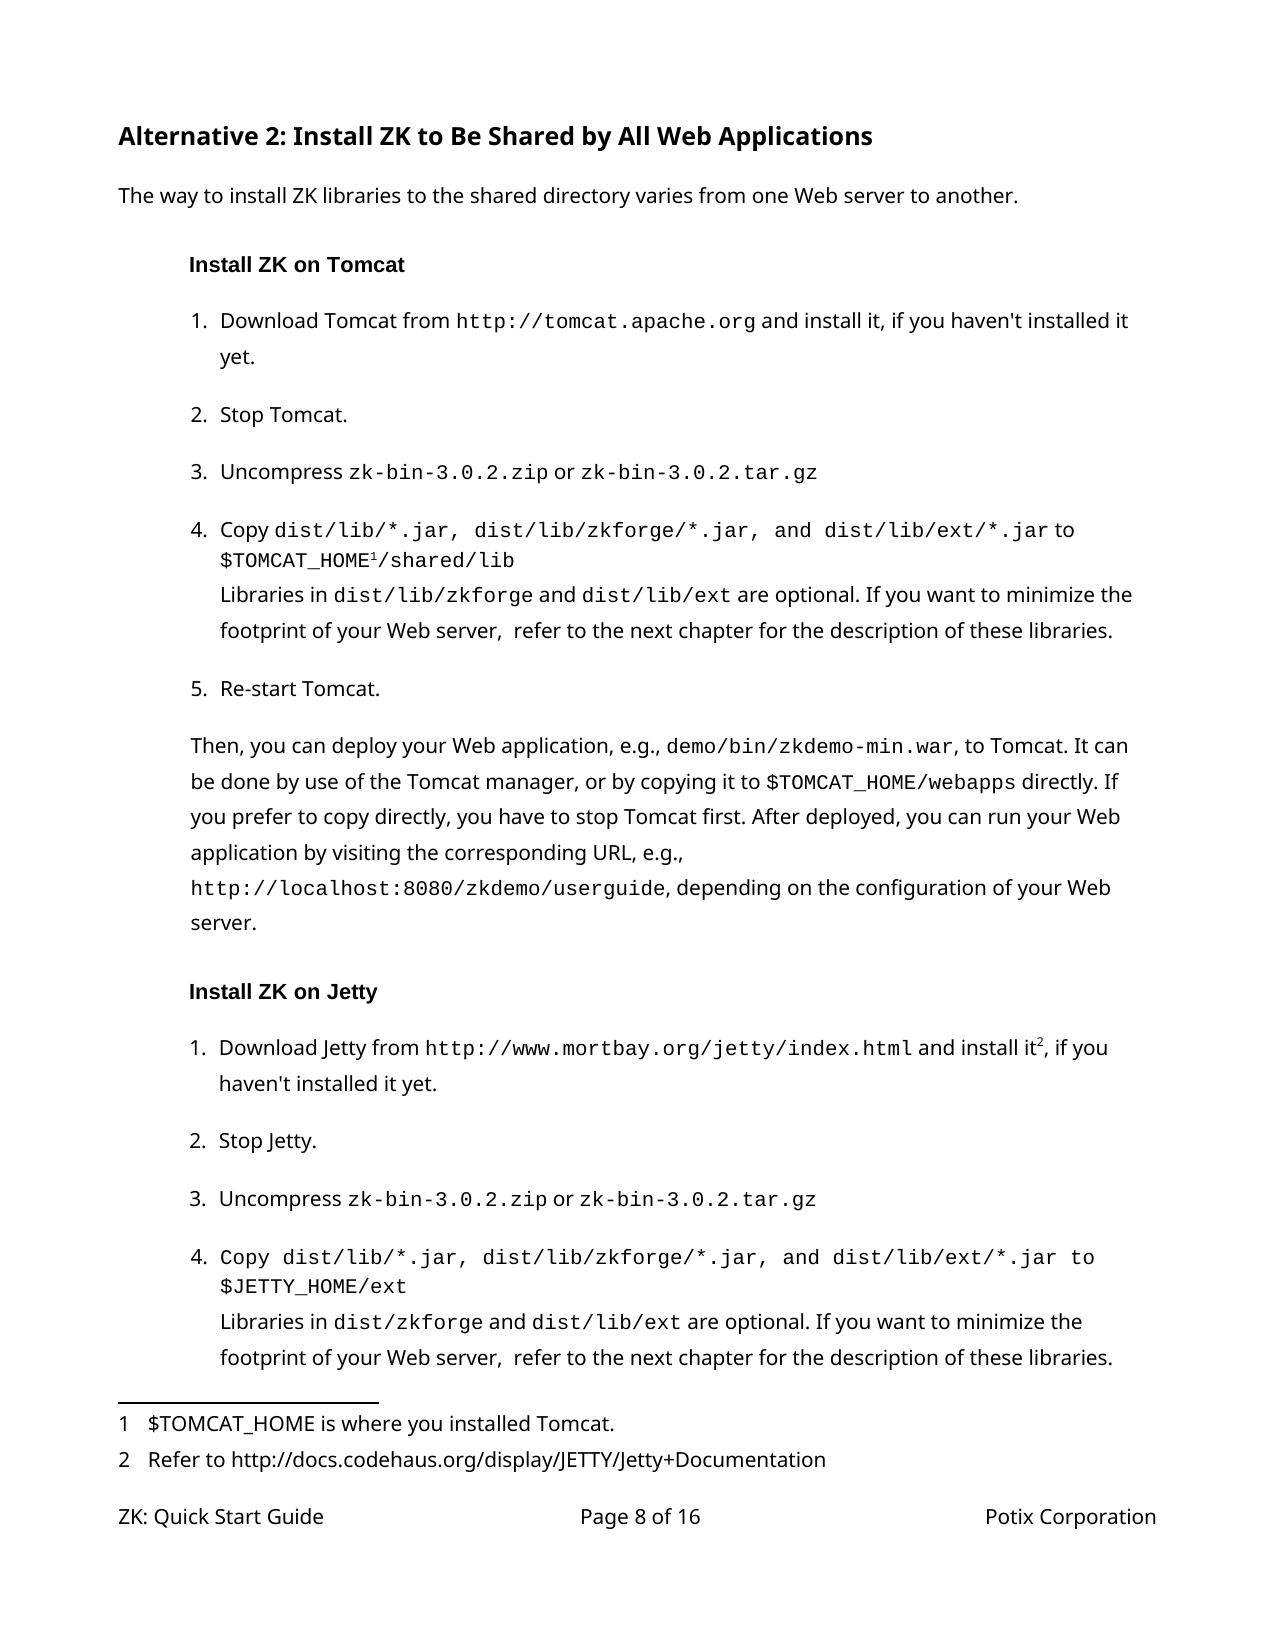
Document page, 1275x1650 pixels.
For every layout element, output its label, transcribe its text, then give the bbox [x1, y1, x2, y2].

list Stop Jetty. [189, 1127, 1157, 1155]
list Uncompress zk-bin-3.0.2.zip or zk-bin-3.0.2.tar.gz [189, 1184, 1157, 1213]
subtitle Install ZK on Tomcat [189, 252, 1157, 277]
list Download Jetty from http://www.mortbay.org/jetty/index.html and install it, if you haven't installed it yet. [189, 1033, 1157, 1097]
subtitle Alternative 2: Install ZK to Be Shared by All Web Applications [118, 118, 1157, 152]
text Then, you can deploy your Web application, e.g., demo/bin/zkdemo-min.war, to Tomcat. It can be done by use of the Tomcat manager, or by copying it to $TOMCAT_HOME/webapps directly. If you prefer to copy directly, you have to stop Tomcat first. After deployed, you can run your Web application by visiting the corresponding URL, e.g., http://localhost:8080/zkdemo/userguide, depending on the configuration of your Web server. [190, 731, 1157, 937]
subtitle Install ZK on Jetty [189, 979, 1157, 1004]
list Copy dist/lib/*.jar, dist/lib/zkforge/*.jar, and dist/lib/ext/*.jar to $JETTY_HOME/ext Libraries in dist/zkforge and dist/lib/ext are optional. If you want to minimize the footprint of your Web server, refer to the next chapter for the description of these libraries. [190, 1242, 1157, 1371]
list Refer to http://docs.codehaus.org/display/JETTY/Jetty+Documentation [118, 1445, 1157, 1473]
list $TOMCAT_HOME is where you installed Tomcat. [118, 1409, 1157, 1438]
text The way to install ZK libraries to the shared directory varies from one Web server to another. [118, 182, 1157, 210]
list Copy dist/lib/*.jar, dist/lib/zkforge/*.jar, and dist/lib/ext/*.jar to $TOMCAT_HOME/shared/lib Libraries in dist/lib/zkforge and dist/lib/ext are optional. If you want to minimize the footprint of your Web server, refer to the next chapter for the description of these libraries. [190, 516, 1157, 644]
list Re-start Tomcat. [190, 674, 1157, 702]
list Uncompress zk-bin-3.0.2.zip or zk-bin-3.0.2.tar.gz [190, 457, 1157, 486]
list Download Tomcat from http://tomcat.apache.org and install it, if you haven't installed it yet. [190, 307, 1157, 370]
list Stop Tomcat. [190, 400, 1157, 428]
